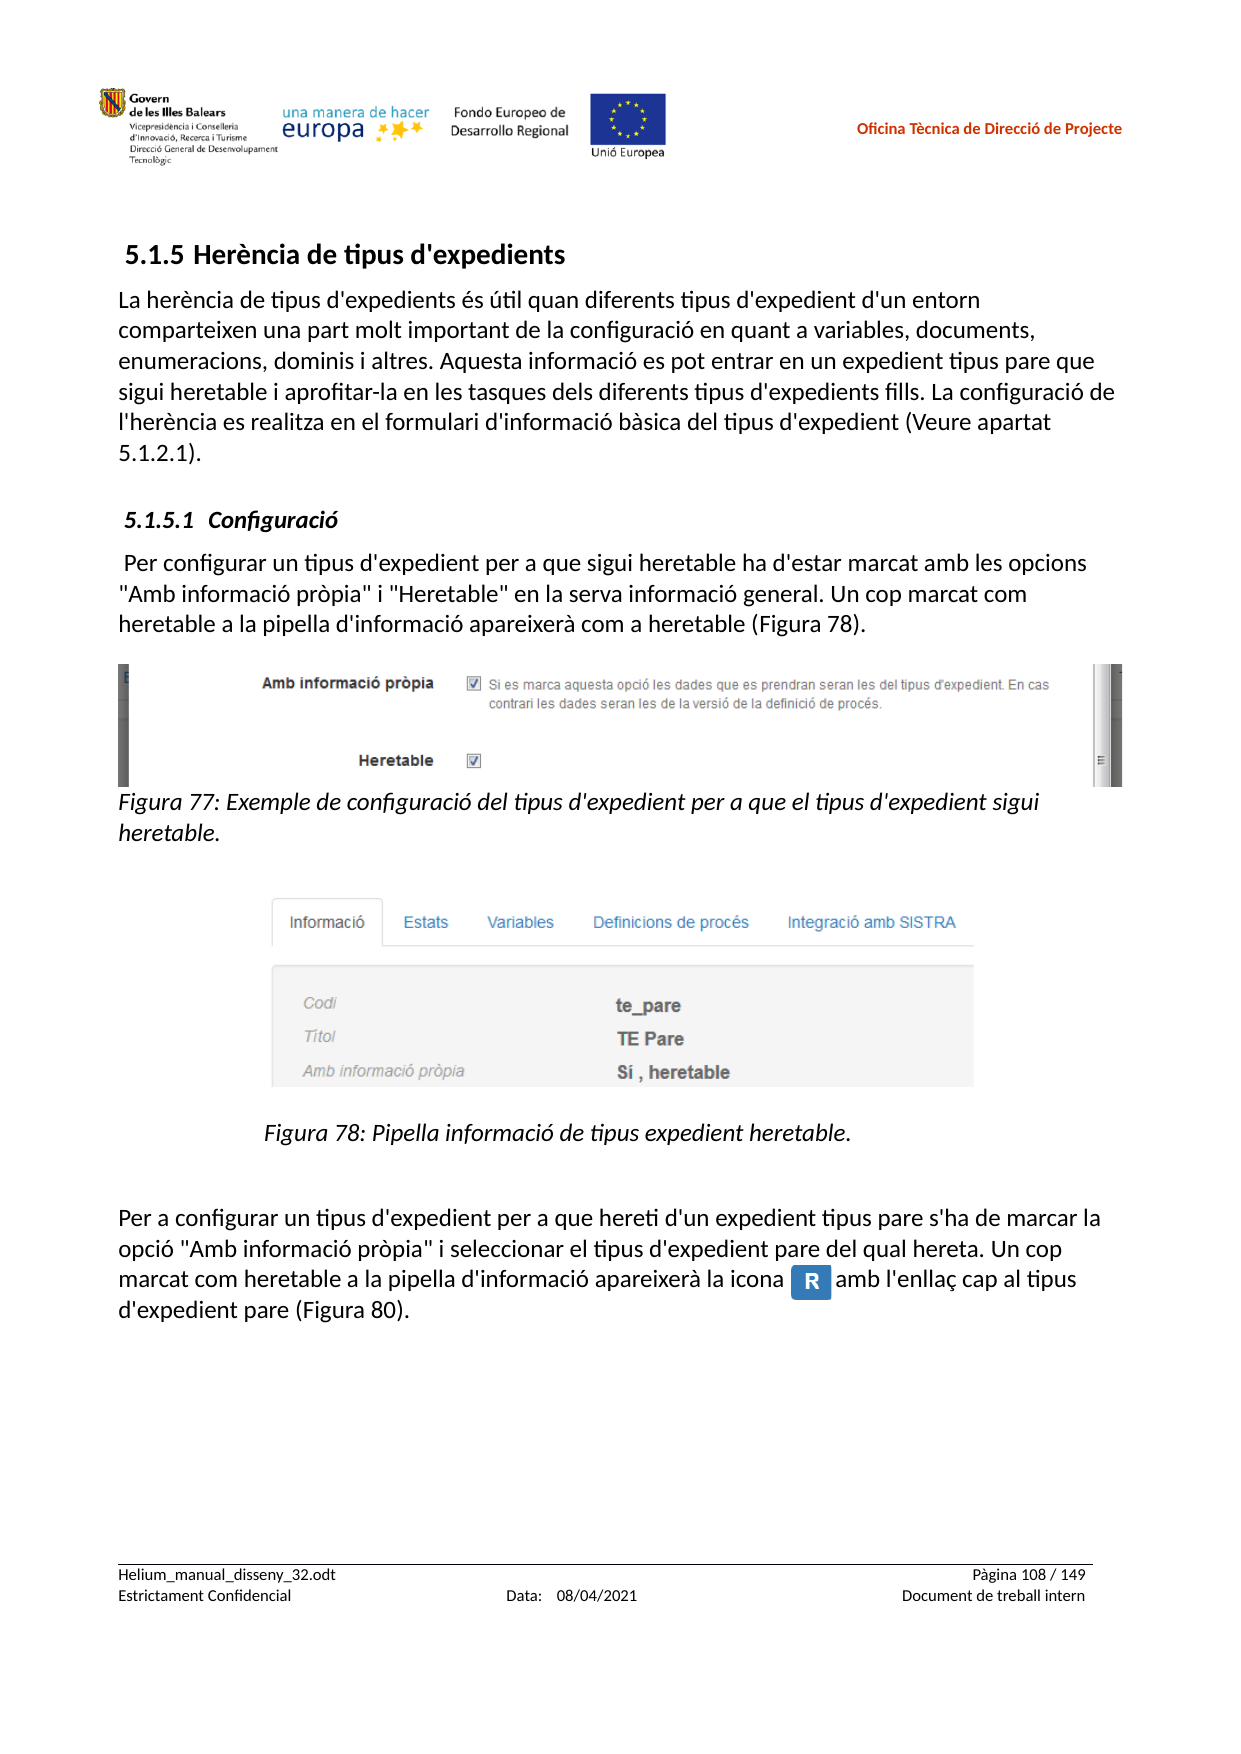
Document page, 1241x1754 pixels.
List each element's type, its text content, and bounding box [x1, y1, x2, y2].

picture [99, 87, 668, 166]
picture [791, 1265, 832, 1300]
text La herència de tipus d'expedients és útil quan diferents tipus d'expedient d'un entorn comparteixen una part molt important de la configuració en quant a variables, documents, enumeracions, dominis i altres. Aquesta informació es pot entrar en un expedient tipus pare que sigui heretable i aprofitar-la en les tasques dels diferents tipus d'expedients fills. La configuració de l'herència es realitza en el formulari d'informació bàsica del tipus d'expedient (Veure apartat 5.1.2.1). [118, 284, 1122, 467]
subtitle Configuració [118, 505, 1122, 535]
picture [266, 890, 974, 1087]
text Figura 77: Exemple de configuració del tipus d'expedient per a que el tipus d'expedient sigui heretable. [118, 787, 1122, 847]
text Per a configurar un tipus d'expedient per a que hereti d'un expedient tipus pare s'ha de marcar la opció "Amb informació pròpia" i seleccionar el tipus d'expedient pare del qual hereta. Un cop marcat com heretable a la pipella d'informació apareixerà la icona amb l'enllaç cap al tipus d'expedient pare (Figura 80). [118, 1202, 1122, 1324]
subtitle Herència de tipus d'expedients [118, 236, 1122, 272]
text Per configurar un tipus d'expedient per a que sigui heretable ha d'estar marcat amb les opcions "Amb informació pròpia" i "Heretable" en la serva informació general. Un cop marcat com heretable a la pipella d'informació apareixerà com a heretable (Figura 78). [118, 547, 1122, 639]
text Figura 78: Pipella informació de tipus expedient heretable. [264, 1087, 976, 1147]
picture [118, 664, 1123, 787]
